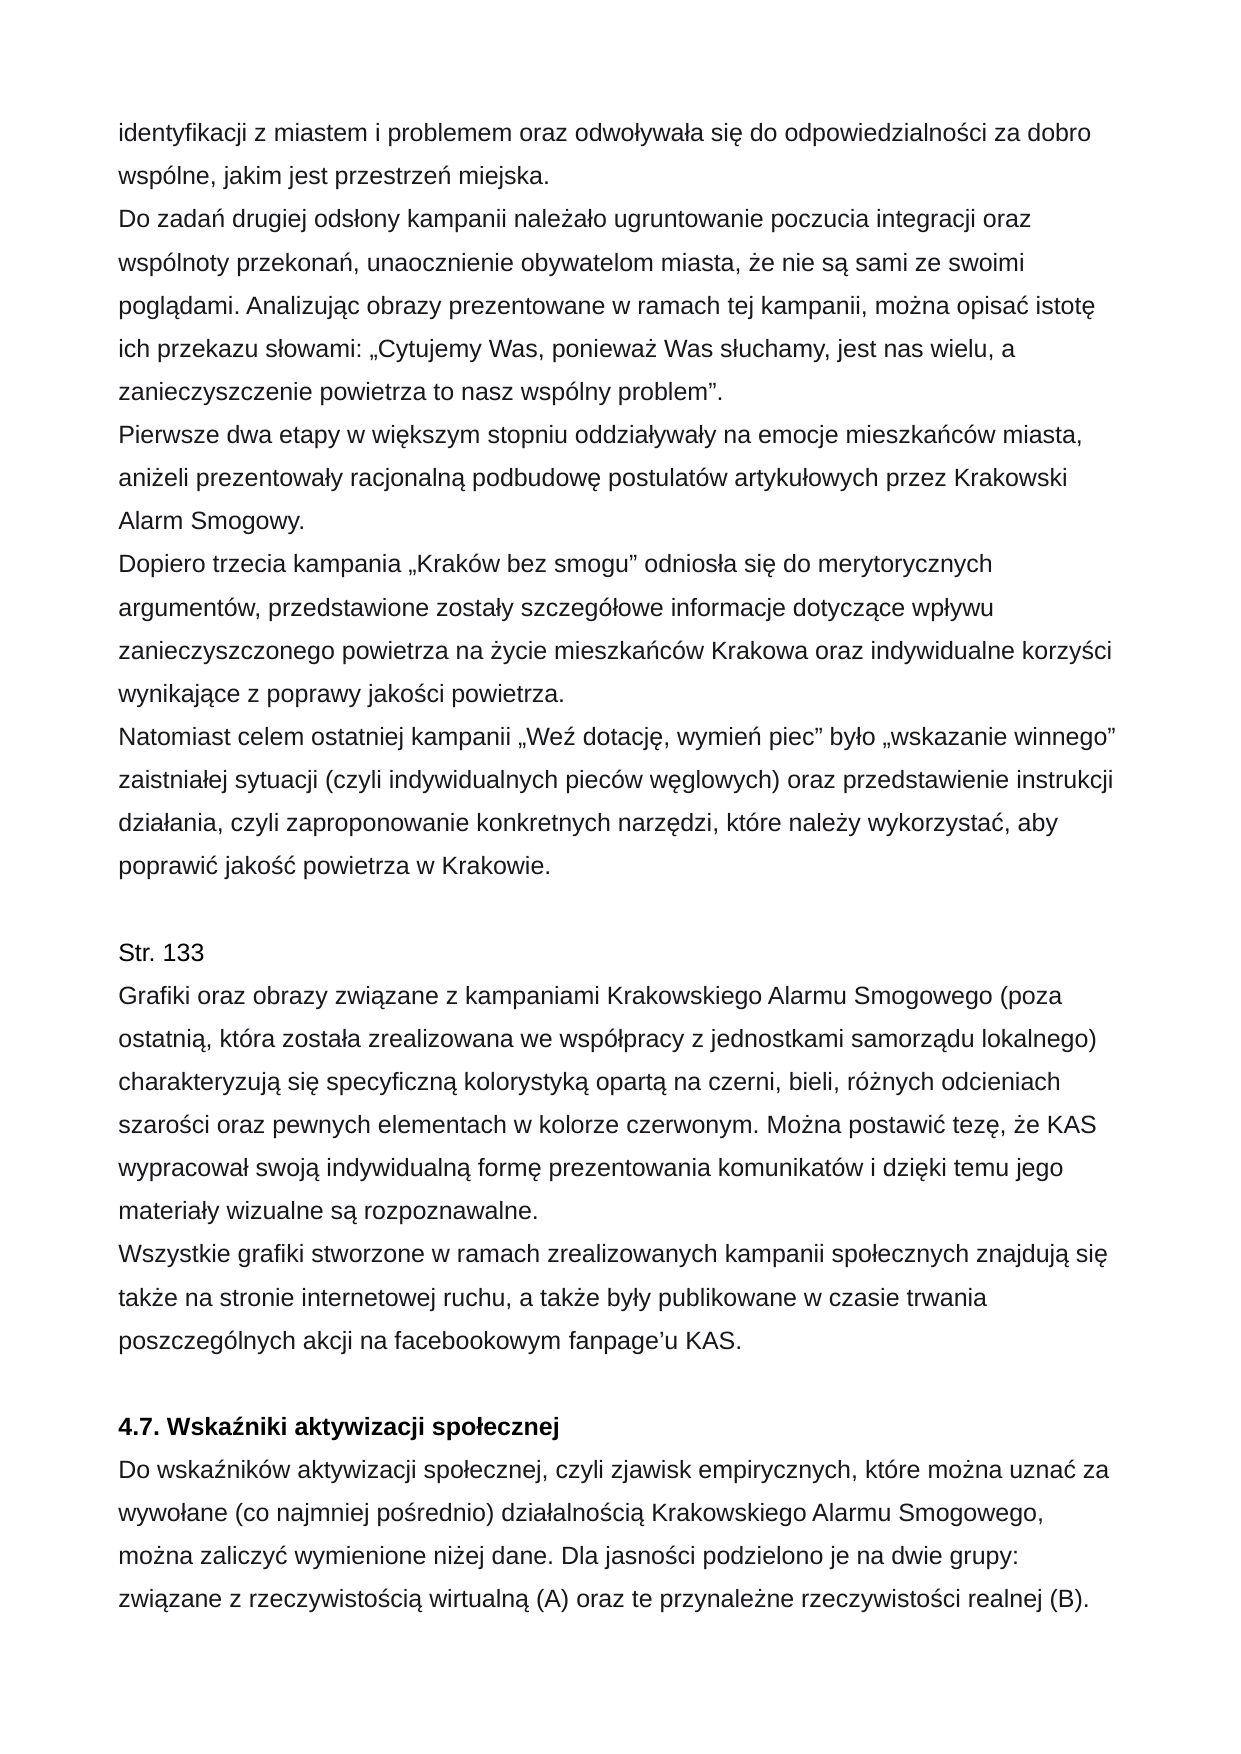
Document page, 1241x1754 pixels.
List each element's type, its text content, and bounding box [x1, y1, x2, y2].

subtitle 4.7. Wskaźniki aktywizacji społecznej [118, 1412, 1122, 1441]
text Grafiki oraz obrazy związane z kampaniami Krakowskiego Alarmu Smogowego (poza ostatnią, która została zrealizowana we współpracy z jednostkami samorządu lokalnego) charakteryzują się specyficzną kolorystyką opartą na czerni, bieli, różnych odcieniach szarości oraz pewnych elementach w kolorze czerwonym. Można postawić tezę, że KAS wypracował swoją indywidualną formę prezentowania komunikatów i dzięki temu jego materiały wizualne są rozpoznawalne. [118, 981, 1122, 1225]
text Str. 133 [118, 937, 1122, 966]
text Do wskaźników aktywizacji społecznej, czyli zjawisk empirycznych, które można uznać za wywołane (co najmniej pośrednio) działalnością Krakowskiego Alarmu Smogowego, można zaliczyć wymienione niżej dane. Dla jasności podzielono je na dwie grupy: związane z rzeczywistością wirtualną (A) oraz te przynależne rzeczywistości realnej (B). [118, 1455, 1122, 1613]
text Dopiero trzecia kampania „Kraków bez smogu” odniosła się do merytorycznych argumentów, przedstawione zostały szczegółowe informacje dotyczące wpływu zanieczyszczonego powietrza na życie mieszkańców Krakowa oraz indywidualne korzyści wynikające z poprawy jakości powietrza. [118, 549, 1122, 707]
text Natomiast celem ostatniej kampanii „Weź dotację, wymień piec” było „wskazanie winnego” zaistniałej sytuacji (czyli indywidualnych pieców węglowych) oraz przedstawienie instrukcji działania, czyli zaproponowanie konkretnych narzędzi, które należy wykorzystać, aby poprawić jakość powietrza w Krakowie. [118, 722, 1122, 880]
text identyfikacji z miastem i problemem oraz odwoływała się do odpowiedzialności za dobro wspólne, jakim jest przestrzeń miejska. [118, 118, 1122, 190]
text Wszystkie grafiki stworzone w ramach zrealizowanych kampanii społecznych znajdują się także na stronie internetowej ruchu, a także były publikowane w czasie trwania poszczególnych akcji na facebookowym fanpage’u KAS. [118, 1239, 1122, 1354]
text Pierwsze dwa etapy w większym stopniu oddziaływały na emocje mieszkańców miasta, aniżeli prezentowały racjonalną podbudowę postulatów artykułowych przez Krakowski Alarm Smogowy. [118, 420, 1122, 535]
text Do zadań drugiej odsłony kampanii należało ugruntowanie poczucia integracji oraz wspólnoty przekonań, unaocznienie obywatelom miasta, że nie są sami ze swoimi poglądami. Analizując obrazy prezentowane w ramach tej kampanii, można opisać istotę ich przekazu słowami: „Cytujemy Was, ponieważ Was słuchamy, jest nas wielu, a zanieczyszczenie powietrza to nasz wspólny problem”. [118, 204, 1122, 406]
